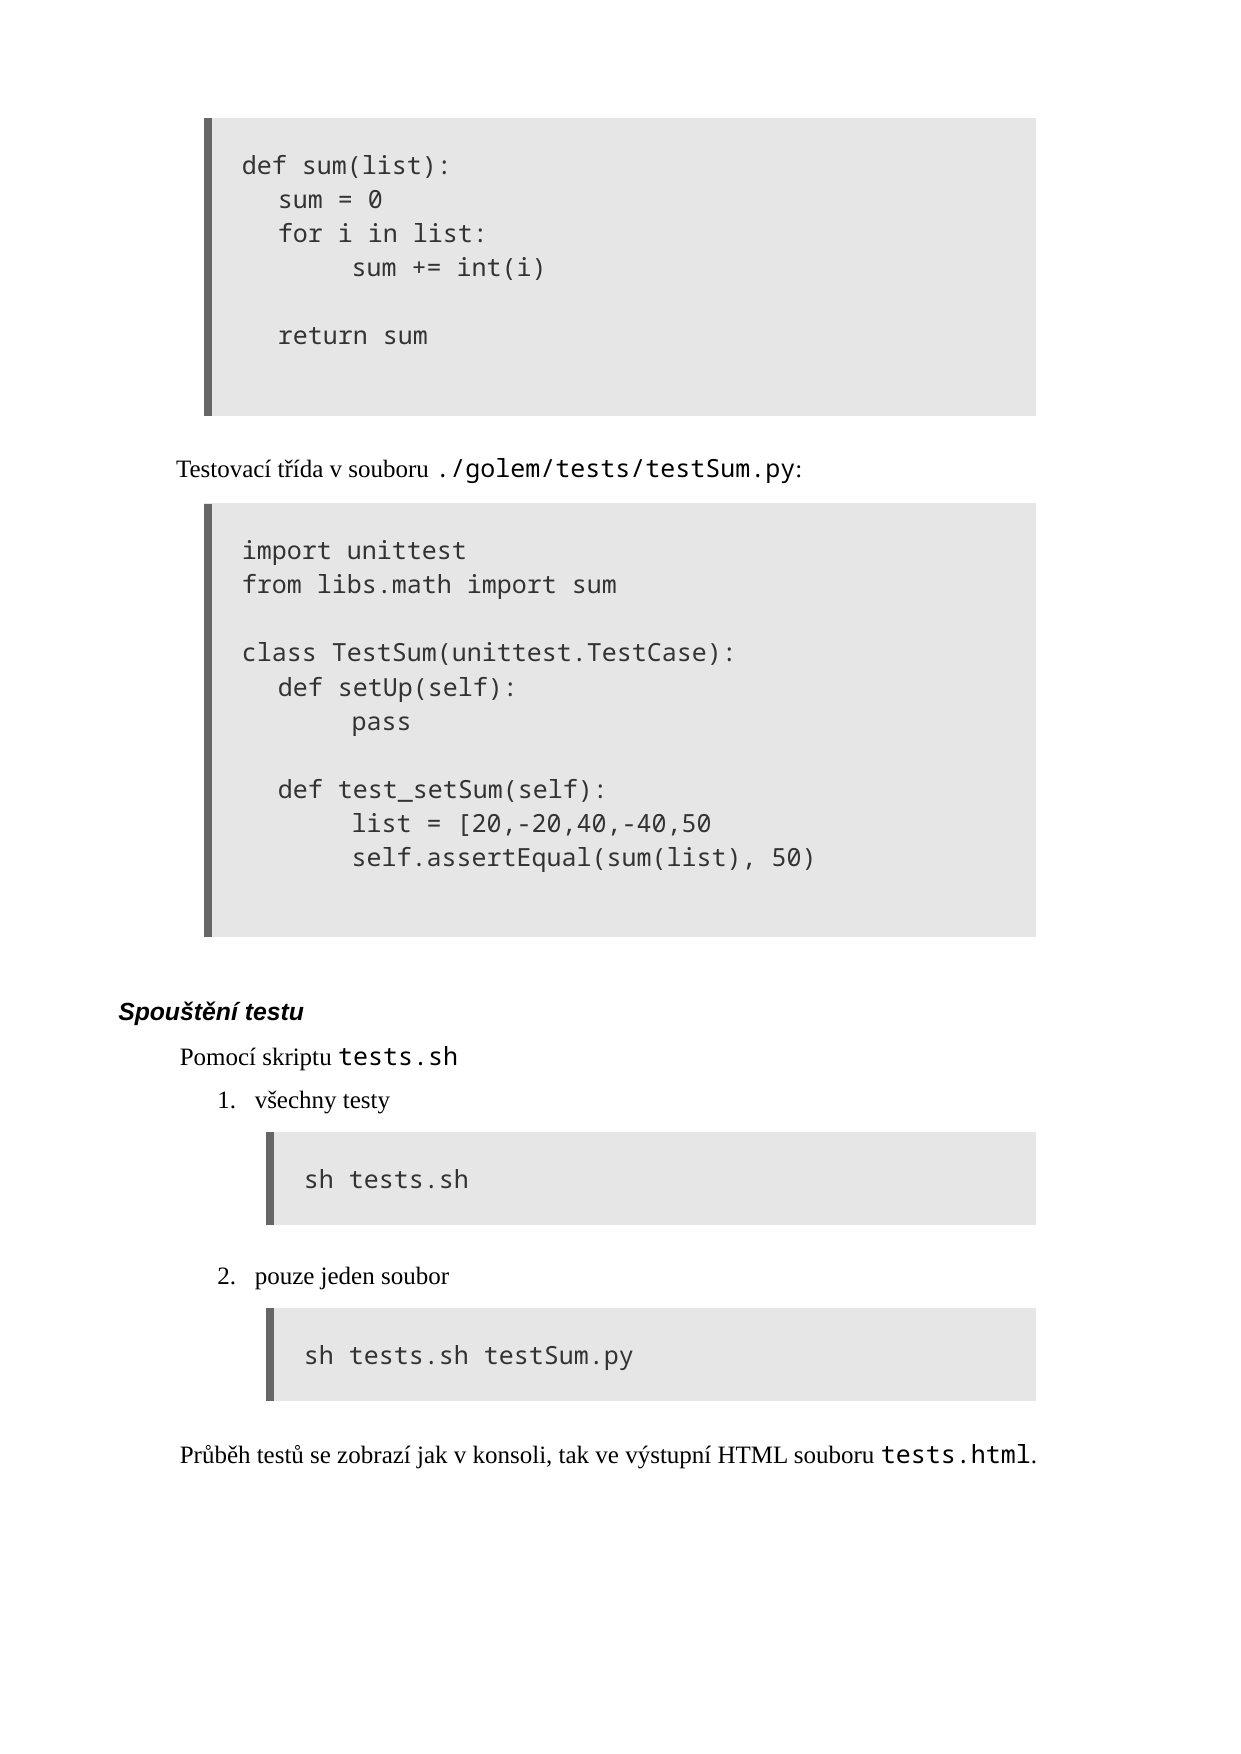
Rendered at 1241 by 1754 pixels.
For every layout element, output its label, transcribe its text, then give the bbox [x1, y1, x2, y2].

text sh tests.sh testSum.py [274, 1308, 1036, 1401]
list sh tests.sh [274, 1132, 1036, 1225]
list pouze jeden soubor [217, 1261, 1122, 1289]
subtitle Spouštění testu [118, 997, 1122, 1026]
text def sum(list): sum = 0 for i in list: sum += int(i) return sum [212, 118, 1036, 416]
text Testovací třída v souboru ./golem/tests/testSum.py: [176, 451, 1122, 485]
list všechny testy [217, 1085, 1122, 1114]
text import unittest from libs.math import sum class TestSum(unittest.TestCase): def setUp(self): pass def test_setSum(self): list = [20,-20,40,-40,50 self.assertEqual(sum(list), 50) [204, 503, 1036, 937]
text Pomocí skriptu tests.sh [118, 1038, 1122, 1073]
text Průběh testů se zobrazí jak v konsoli, tak ve výstupní HTML souboru tests.html. [118, 1436, 1122, 1470]
